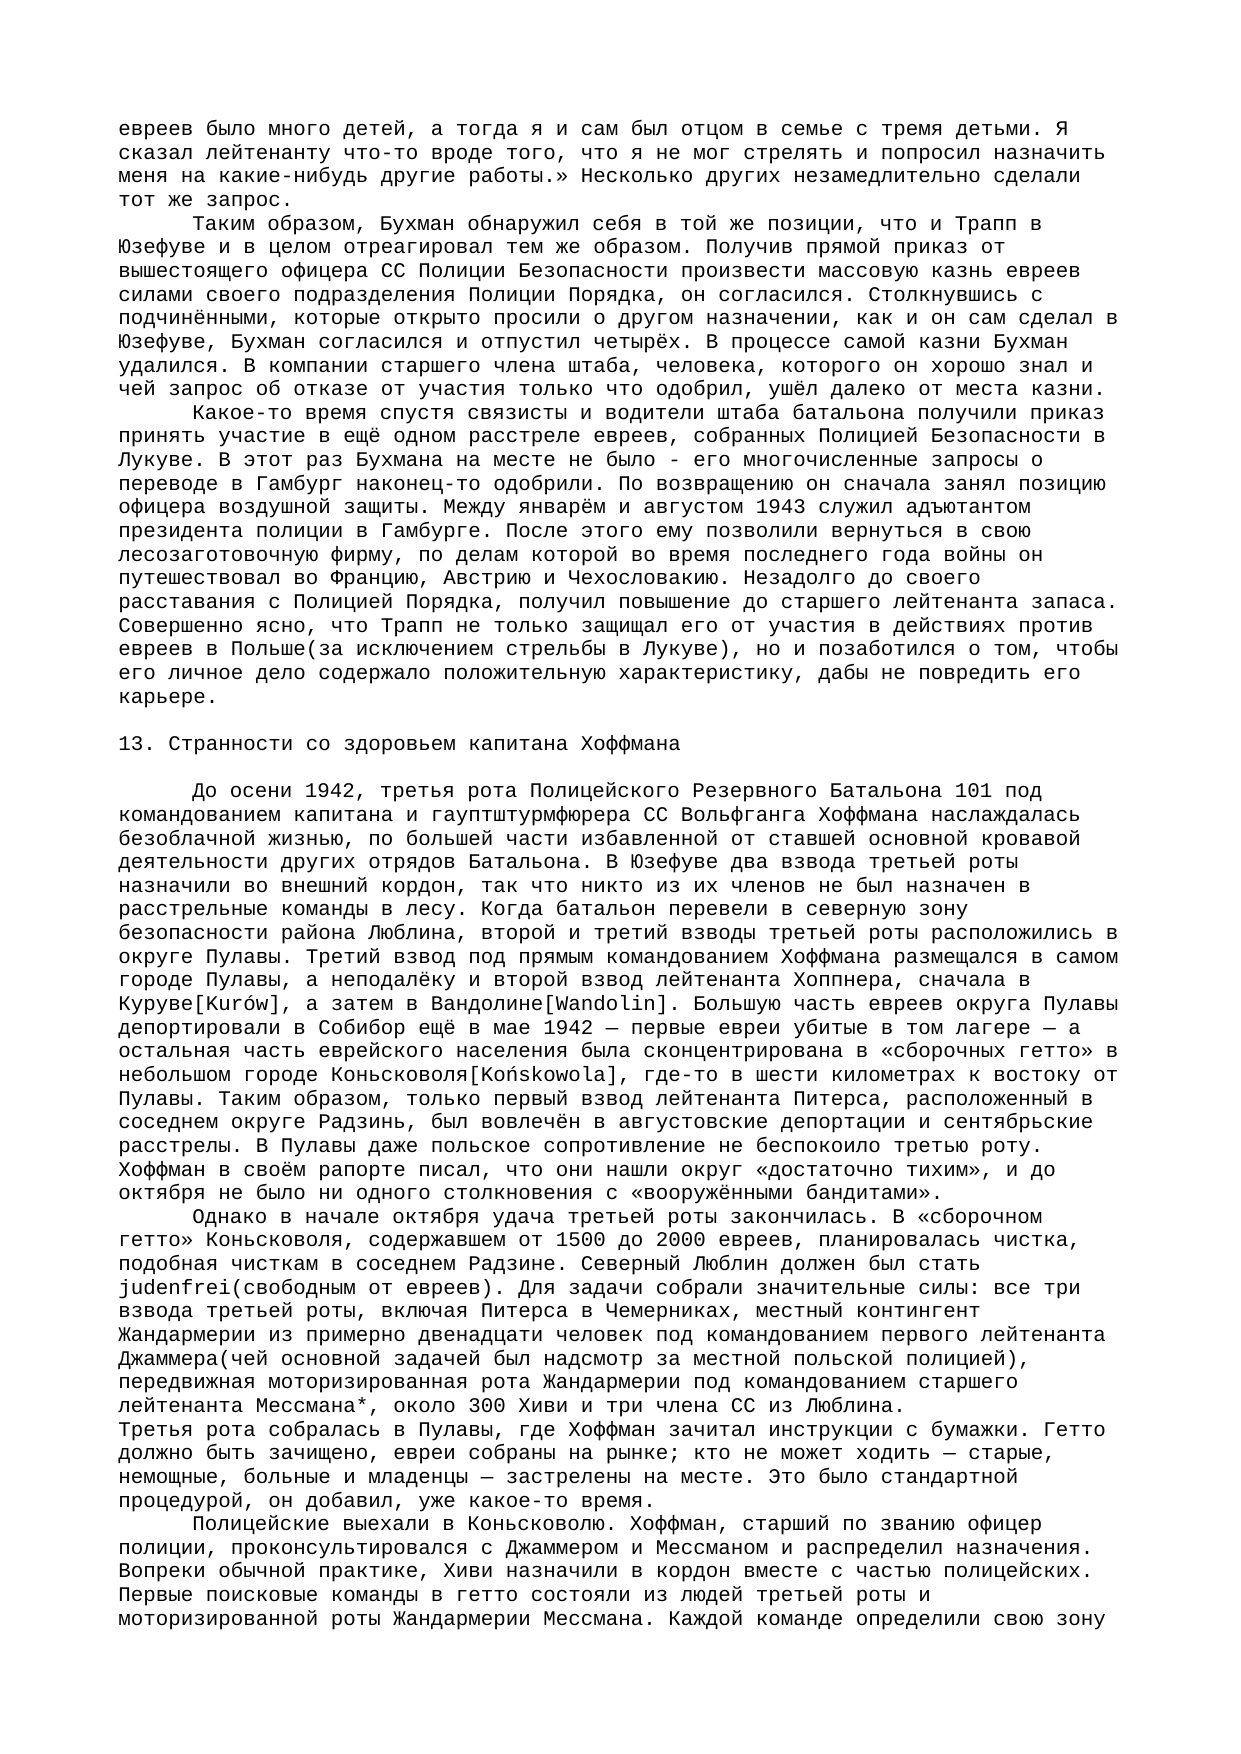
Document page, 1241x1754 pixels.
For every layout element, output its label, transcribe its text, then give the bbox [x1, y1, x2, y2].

text Полицейские выехали в Коньсковолю. Хоффман, старший по званию офицер полиции, проконсультировался с Джаммером и Мессманом и распределил назначения. Вопреки обычной практике, Хиви назначили в кордон вместе с частью полицейских. Первые поисковые команды в гетто состояли из людей третьей роты и моторизированной роты Жандармерии Мессмана. Каждой команде определили свою зону [118, 1513, 1122, 1631]
text Третья рота собралась в Пулавы, где Хоффман зачитал инструкции с бумажки. Гетто должно быть зачищено, евреи собраны на рынке; кто не может ходить — старые, немощные, больные и младенцы — застрелены на месте. Это было стандартной процедурой, он добавил, уже какое-то время. [118, 1419, 1122, 1513]
text До осени 1942, третья рота Полицейского Резервного Батальона 101 под командованием капитана и гауптштурмфюрера СС Вольфганга Хоффмана наслаждалась безоблачной жизнью, по большей части избавленной от ставшей основной кровавой деятельности других отрядов Батальона. В Юзефуве два взвода третьей роты назначили во внешний кордон, так что никто из их членов не был назначен в расстрельные команды в лесу. Когда батальон перевели в северную зону безопасности района Люблина, второй и третий взводы третьей роты расположились в округе Пулавы. Третий взвод под прямым командованием Хоффмана размещался в самом городе Пулавы, а неподалёку и второй взвод лейтенанта Хоппнера, сначала в Куруве[Kurów], а затем в Вандолине[Wandolin]. Большую часть евреев округа Пулавы депортировали в Собибор ещё в мае 1942 — первые евреи убитые в том лагере — а остальная часть еврейского населения была сконцентрирована в «сборочных гетто» в небольшом городе Коньсковоля[Końskowola], где-то в шести километрах к востоку от Пулавы. Таким образом, только первый взвод лейтенанта Питерса, расположенный в соседнем округе Радзинь, был вовлечён в августовские депортации и сентябрьские расстрелы. В Пулавы даже польское сопротивление не беспокоило третью роту. Хоффман в своём рапорте писал, что они нашли округ «достаточно тихим», и до октября не было ни одного столкновения с «вооружёнными бандитами». [118, 780, 1122, 1206]
text Таким образом, Бухман обнаружил себя в той же позиции, что и Трапп в Юзефуве и в целом отреагировал тем же образом. Получив прямой приказ от вышестоящего офицера СС Полиции Безопасности произвести массовую казнь евреев силами своего подразделения Полиции Порядка, он согласился. Столкнувшись с подчинёнными, которые открыто просили о другом назначении, как и он сам сделал в Юзефуве, Бухман согласился и отпустил четырёх. В процессе самой казни Бухман удалился. В компании старшего члена штаба, человека, которого он хорошо знал и чей запрос об отказе от участия только что одобрил, ушёл далеко от места казни. [118, 213, 1122, 402]
text евреев было много детей, а тогда я и сам был отцом в семье с тремя детьми. Я сказал лейтенанту что-то вроде того, что я не мог стрелять и попросил назначить меня на какие-нибудь другие работы.» Несколько других незамедлительно сделали тот же запрос. [118, 118, 1122, 213]
text Однако в начале октября удача третьей роты закончилась. В «сборочном гетто» Коньсковоля, содержавшем от 1500 до 2000 евреев, планировалась чистка, подобная чисткам в соседнем Радзине. Северный Люблин должен был стать judenfrei(свободным от евреев). Для задачи собрали значительные силы: все три взвода третьей роты, включая Питерса в Чемерниках, местный контингент Жандармерии из примерно двенадцати человек под командованием первого лейтенанта Джаммера(чей основной задачей был надсмотр за местной польской полицией), передвижная моторизированная рота Жандармерии под командованием старшего лейтенанта Мессмана*, около 300 Хиви и три члена СС из Люблина. [118, 1206, 1122, 1419]
text 13. Странности со здоровьем капитана Хоффмана [118, 733, 1122, 757]
text Какое-то время спустя связисты и водители штаба батальона получили приказ принять участие в ещё одном расстреле евреев, собранных Полицией Безопасности в Лукуве. В этот раз Бухмана на месте не было - его многочисленные запросы о переводе в Гамбург наконец-то одобрили. По возвращению он сначала занял позицию офицера воздушной защиты. Между январём и августом 1943 служил адъютантом президента полиции в Гамбурге. После этого ему позволили вернуться в свою лесозаготовочную фирму, по делам которой во время последнего года войны он путешествовал во Францию, Австрию и Чехословакию. Незадолго до своего расставания с Полицией Порядка, получил повышение до старшего лейтенанта запаса. Совершенно ясно, что Трапп не только защищал его от участия в действиях против евреев в Польше(за исключением стрельбы в Лукуве), но и позаботился о том, чтобы его личное дело содержало положительную характеристику, дабы не повредить его карьере. [118, 402, 1122, 709]
